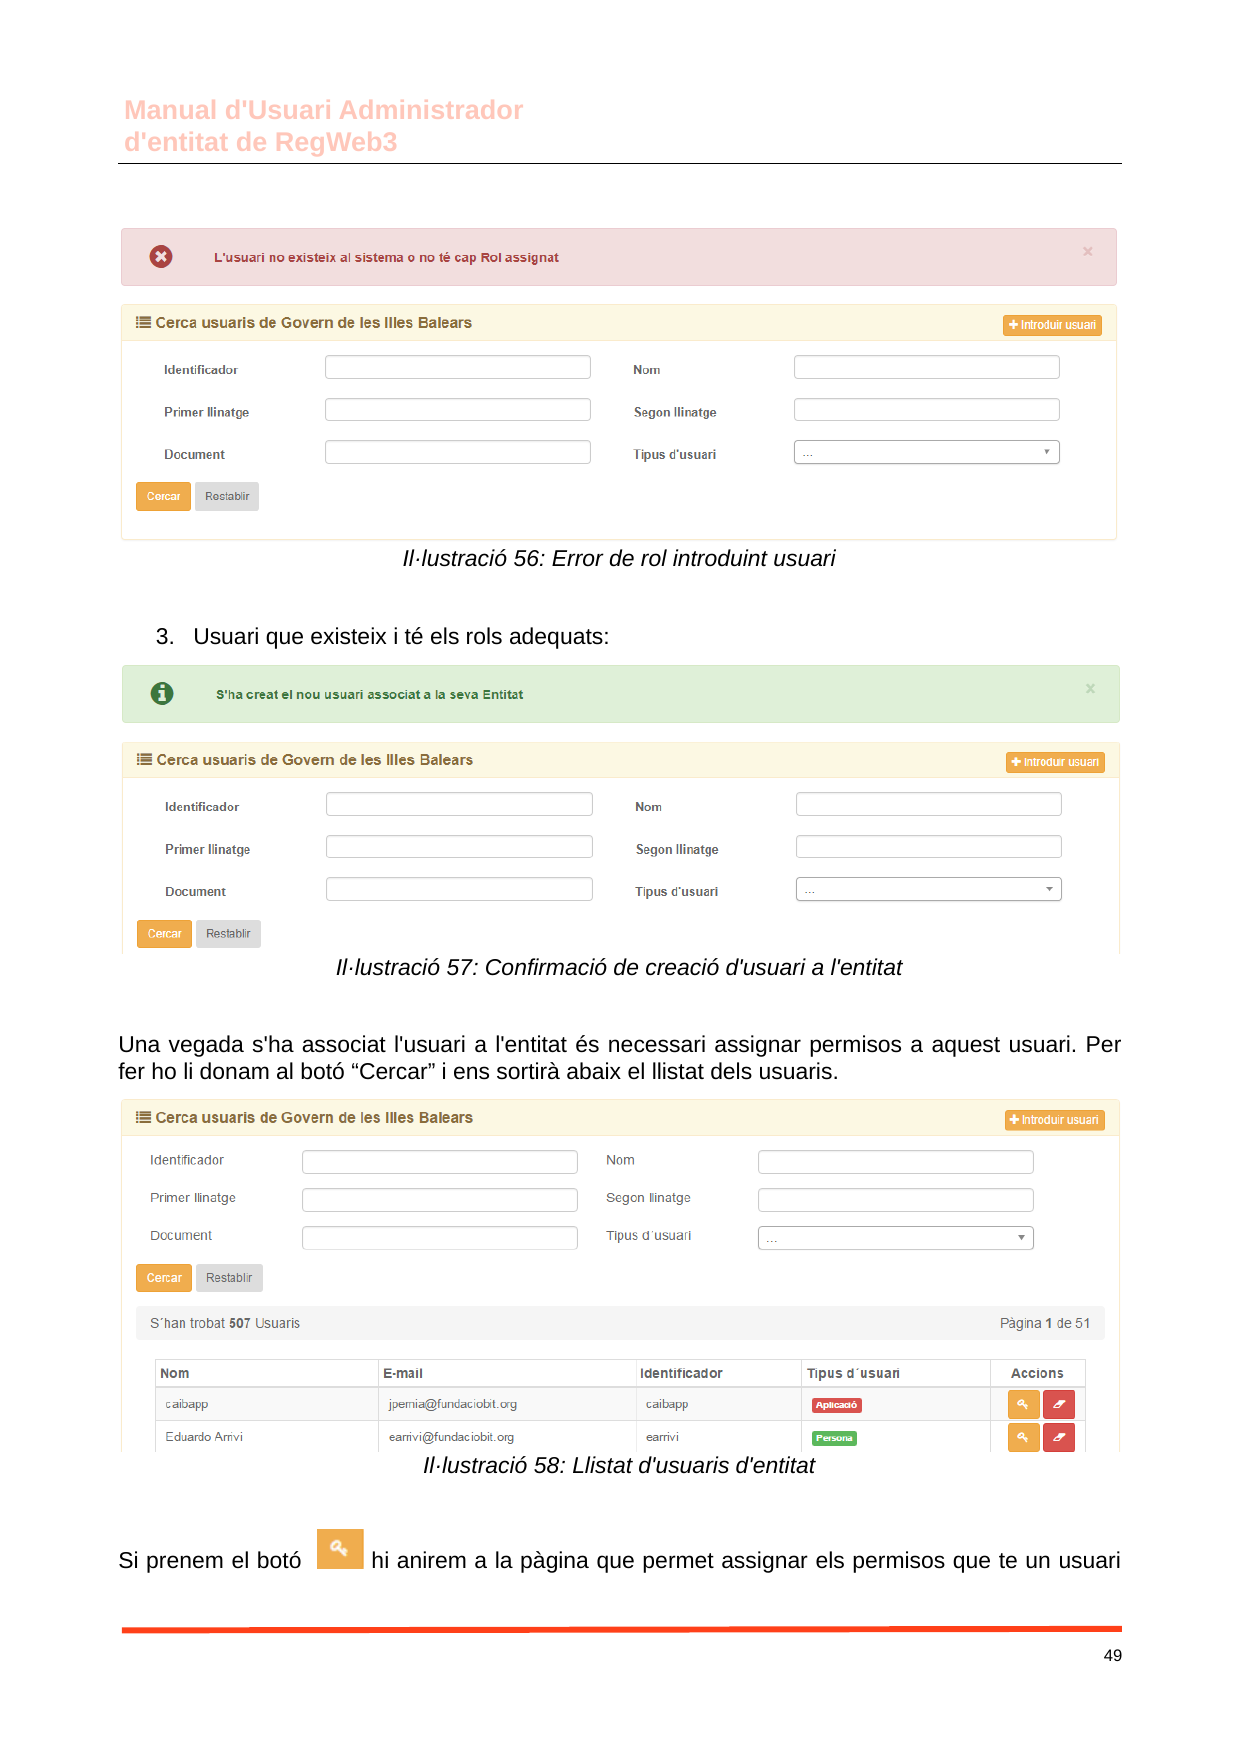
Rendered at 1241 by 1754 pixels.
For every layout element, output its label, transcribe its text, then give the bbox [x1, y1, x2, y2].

text Si prenem el botó hi anirem a la pàgina que permet assignar els permisos que te un usuari [118, 1530, 1122, 1573]
list Usuari que existeix i té els rols adequats: [156, 623, 1122, 649]
picture [118, 661, 1123, 954]
text Il·lustració 58: Llistat d'usuaris d'entitat [118, 1452, 1122, 1478]
text Il·lustració 56: Error de rol introduint usuari [118, 546, 1122, 572]
text Una vegada s'ha associat l'usuari a l'entitat és necessari assignar permisos a aquest usuari. Per fer ho li donam al botó “Cercar” i ens sortirà abaix el llistat dels usuaris. [118, 1031, 1122, 1084]
picture [317, 1529, 364, 1569]
picture [118, 223, 1123, 546]
text Il·lustració 57: Confirmació de creació d'usuari a l'entitat [118, 954, 1122, 980]
